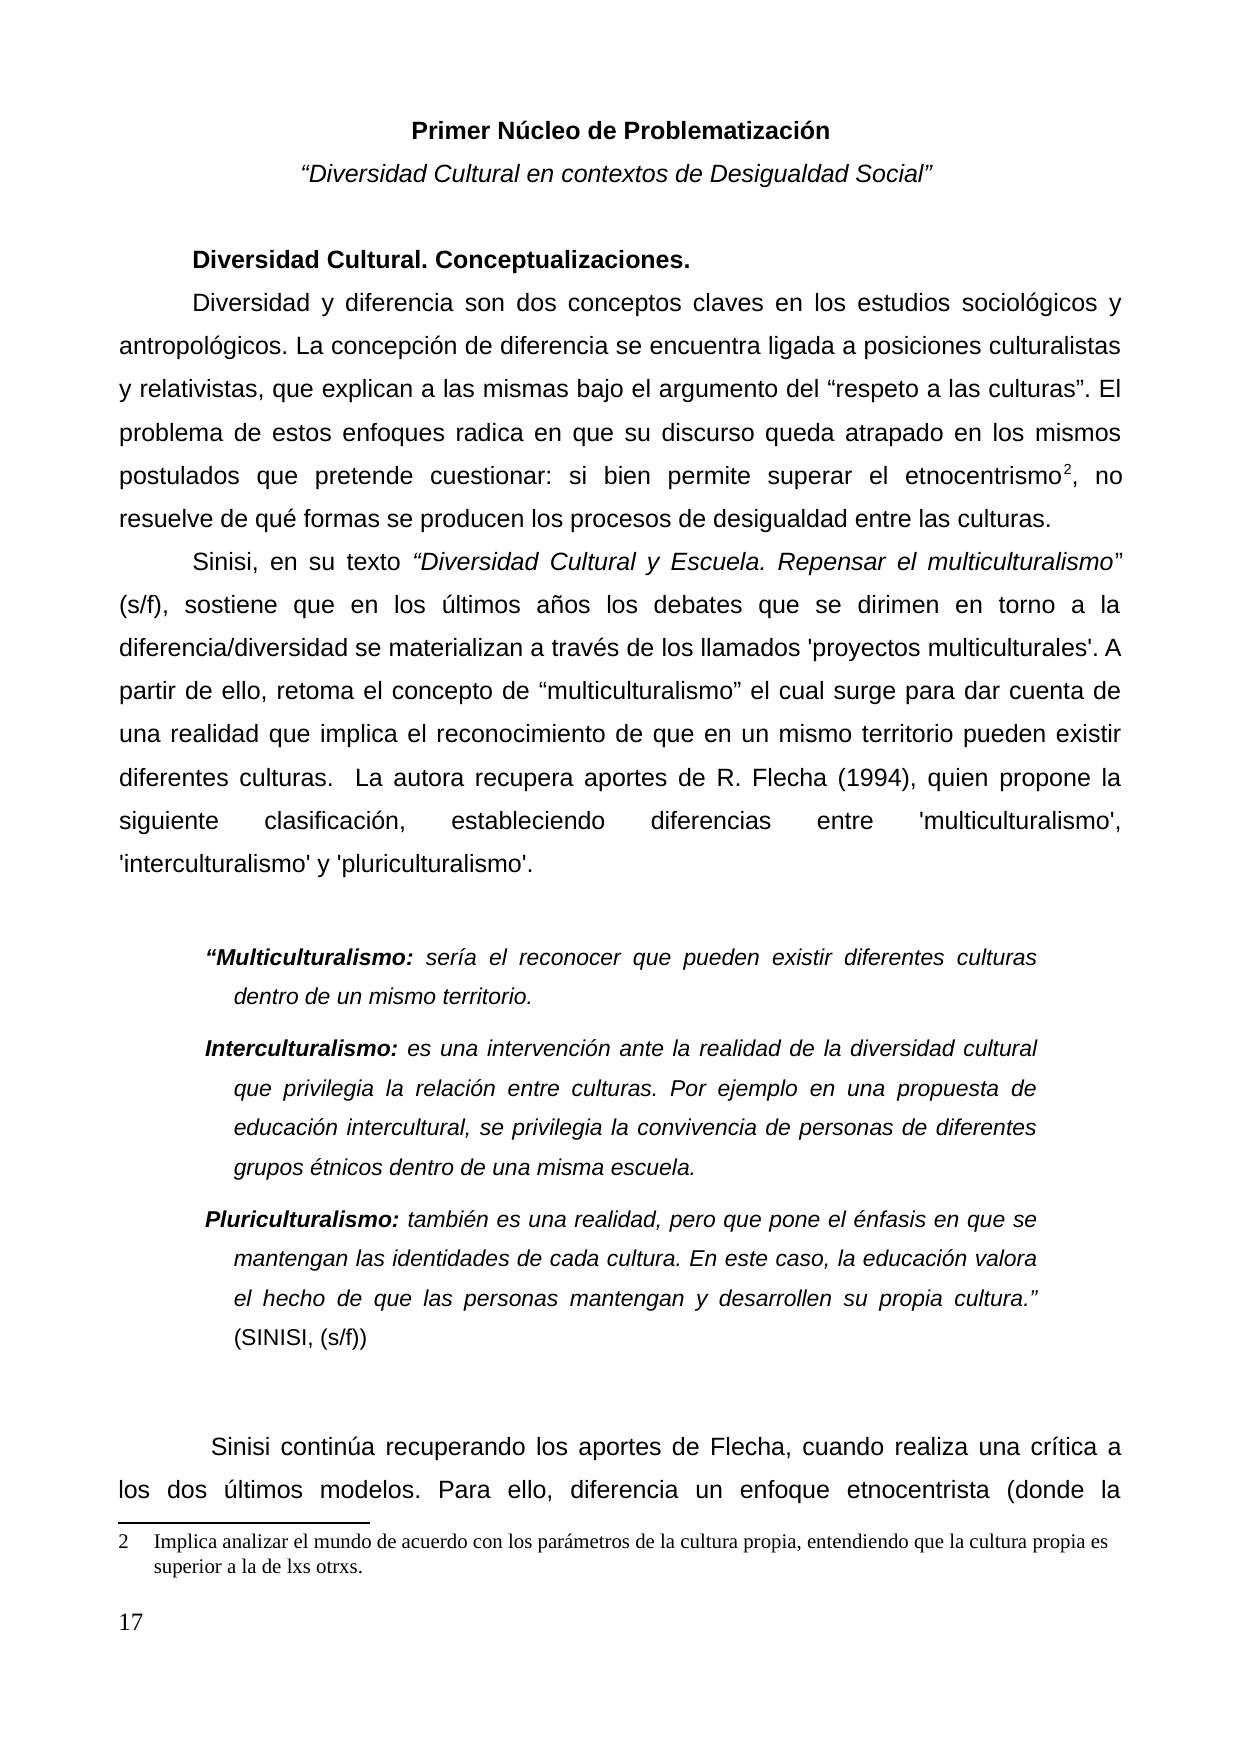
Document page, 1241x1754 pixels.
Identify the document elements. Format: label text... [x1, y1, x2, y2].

text Primer Núcleo de Problematización [119, 116, 1123, 144]
text Sinisi, en su texto “Diversidad Cultural y Escuela. Repensar el multiculturalismo” (s/f), sostiene que en los últimos años los debates que se dirimen en torno a la diferencia/diversidad se materializan a través de los llamados 'proyectos multiculturales'. A partir de ello, retoma el concepto de “multiculturalismo” el cual surge para dar cuenta de una realidad que implica el reconocimiento de que en un mismo territorio pueden existir diferentes culturas. La autora recupera aportes de R. Flecha (1994), quien propone la siguiente clasificación, estableciendo diferencias entre 'multiculturalismo', 'interculturalismo' y 'pluriculturalismo'. [119, 547, 1123, 877]
text Diversidad Cultural. Conceptualizaciones. [119, 245, 1123, 274]
text Pluriculturalismo: también es una realidad, pero que pone el énfasis en que se mantengan las identidades de cada cultura. En este caso, la educación valora el hecho de que las personas mantengan y desarrollen su propia cultura.” (SINISI, (s/f)) [205, 1206, 1040, 1351]
text Interculturalismo: es una intervención ante la realidad de la diversidad cultural que privilegia la relación entre culturas. Por ejemplo en una propuesta de educación intercultural, se privilegia la convivencia de personas de diferentes grupos étnicos dentro de una misma escuela. [205, 1035, 1040, 1180]
text Implica analizar el mundo de acuerdo con los parámetros de la cultura propia, entendiendo que la cultura propia es superior a la de lxs otrxs. [118, 1529, 1123, 1578]
text Sinisi continúa recuperando los aportes de Flecha, cuando realiza una crítica a los dos últimos modelos. Para ello, diferencia un enfoque etnocentrista (donde la [118, 1432, 1123, 1504]
text “Diversidad Cultural en contextos de Desigualdad Social” [119, 159, 1123, 187]
text Diversidad y diferencia son dos conceptos claves en los estudios sociológicos y antropológicos. La concepción de diferencia se encuentra ligada a posiciones culturalistas y relativistas, que explican a las mismas bajo el argumento del “respeto a las culturas”. El problema de estos enfoques radica en que su discurso queda atrapado en los mismos postulados que pretende cuestionar: si bien permite superar el etnocentrismo, no resuelve de qué formas se producen los procesos de desigualdad entre las culturas. [119, 288, 1123, 532]
text “Multiculturalismo: sería el reconocer que pueden existir diferentes culturas dentro de un mismo territorio. [205, 944, 1040, 1010]
